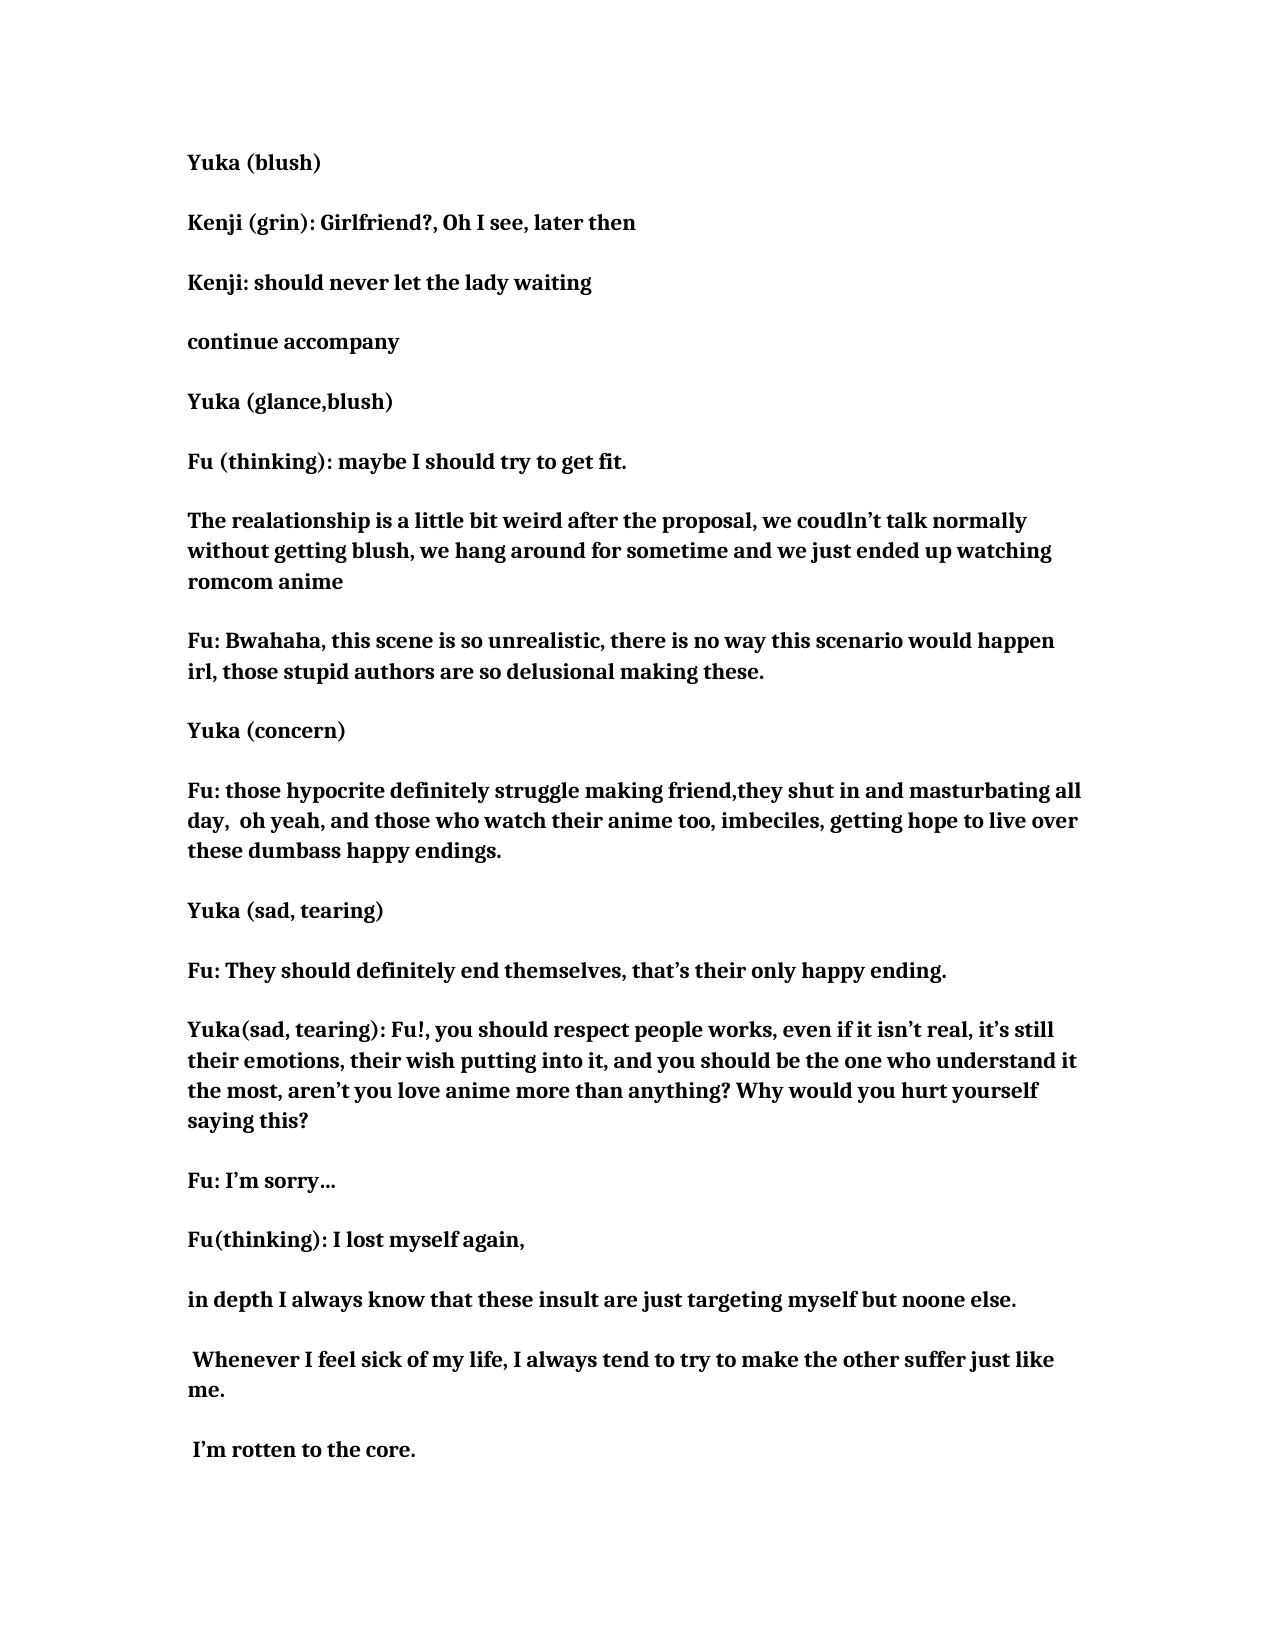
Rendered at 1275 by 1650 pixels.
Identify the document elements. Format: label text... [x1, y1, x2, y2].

text Fu(thinking): I lost myself again, [187, 1227, 1087, 1254]
text I’m rotten to the core. [187, 1437, 1087, 1463]
text Fu (thinking): maybe I should try to get fit. [187, 448, 1087, 475]
text Kenji (grin): Girlfriend?, Oh I see, later then [187, 210, 1087, 236]
text Yuka (glance,blush) [187, 389, 1087, 415]
text Fu: Bwahaha, this scene is so unrealistic, there is no way this scenario would happen irl, those stupid authors are so delusional making these. [187, 628, 1087, 685]
text Yuka(sad, tearing): Fu!, you should respect people works, even if it isn’t real, it’s still their emotions, their wish putting into it, and you should be the one who understand it the most, aren’t you love anime more than anything? Why would you hurt yourself saying this? [187, 1017, 1087, 1134]
text Yuka (sad, tearing) [187, 898, 1087, 924]
text continue accompany [187, 329, 1087, 355]
text Yuka (blush) [187, 150, 1087, 176]
text Fu: They should definitely end themselves, that’s their only happy ending. [187, 958, 1087, 984]
text The realationship is a little bit weird after the proposal, we coudln’t talk normally without getting blush, we hang around for sometime and we just ended up watching romcom anime [187, 508, 1087, 595]
text Whenever I feel sick of my life, I always tend to try to make the other suffer just like me. [187, 1347, 1087, 1403]
text Yuka (concern) [187, 718, 1087, 744]
text Fu: those hypocrite definitely struggle making friend,they shut in and masturbating all day, oh yeah, and those who watch their anime too, imbeciles, getting hope to live over these dumbass happy endings. [187, 778, 1087, 864]
text Kenji: should never let the lady waiting [187, 269, 1087, 296]
text in depth I always know that these insult are just targeting myself but noone else. [187, 1287, 1087, 1313]
text Fu: I’m sorry… [187, 1168, 1087, 1194]
